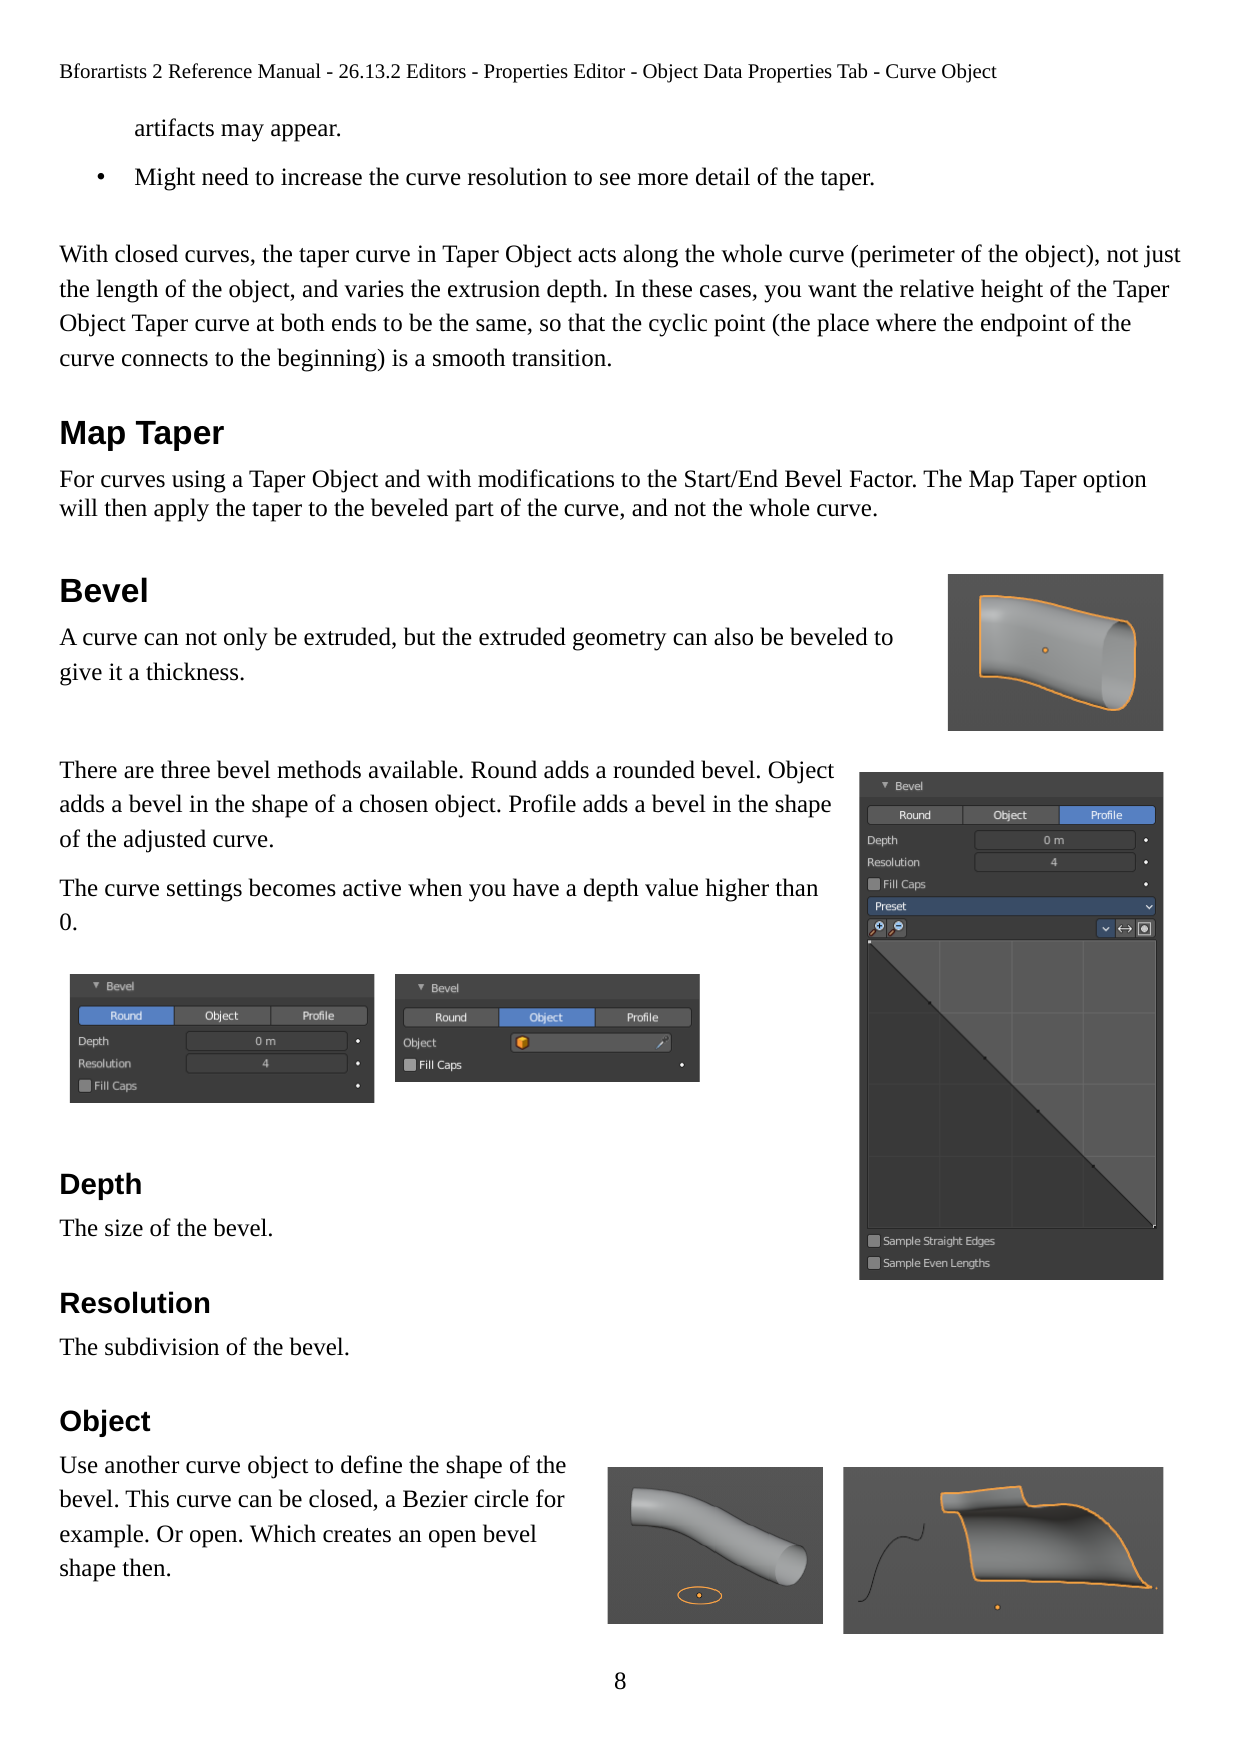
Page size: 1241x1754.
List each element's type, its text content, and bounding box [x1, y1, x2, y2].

picture [947, 574, 1164, 731]
subtitle Map Taper [59, 413, 1181, 451]
text There are three bevel methods available. Round adds a rounded bevel. Object adds a bevel in the shape of a chosen object. Profile adds a bevel in the shape of the adjusted curve. [59, 755, 1181, 852]
subtitle [1164, 1167, 1181, 1201]
picture [607, 1467, 823, 1624]
text With closed curves, the taper curve in Taper Object acts along the whole curve (perimeter of the object), not just the length of the object, and varies the extrusion depth. In these cases, you want the relative height of the Taper Object Taper curve at both ends to be the same, so that the cyclic point (the place where the endpoint of the curve connects to the beginning) is a smooth transition. [59, 239, 1181, 372]
list artifacts may appear. [97, 113, 1181, 141]
picture [395, 974, 700, 1082]
text A curve can not only be extruded, but the extruded geometry can also be beveled to give it a thickness. [59, 622, 947, 685]
text The subdivision of the bevel. [59, 1332, 1181, 1361]
text Use another curve object to define the shape of the bevel. This curve can be closed, a Bezier circle for example. Or open. Which creates an open bevel shape then. [59, 1450, 1181, 1582]
picture [859, 772, 1164, 1280]
text The size of the bevel. [59, 1213, 859, 1242]
subtitle Depth [59, 1167, 859, 1201]
text For curves using a Taper Object and with modifications to the Start/End Bevel Factor. The Map Taper option will then apply the taper to the beveled part of the curve, and not the whole curve. [59, 464, 1181, 521]
list Might need to increase the curve resolution to see more detail of the taper. [97, 162, 1181, 190]
picture [843, 1467, 1164, 1634]
text The curve settings becomes active when you have a depth value higher than 0. [59, 873, 859, 936]
text [1164, 1213, 1181, 1242]
subtitle Object [59, 1404, 1181, 1438]
subtitle Resolution [59, 1286, 1181, 1319]
picture [69, 974, 375, 1103]
subtitle Bevel [59, 571, 1181, 610]
